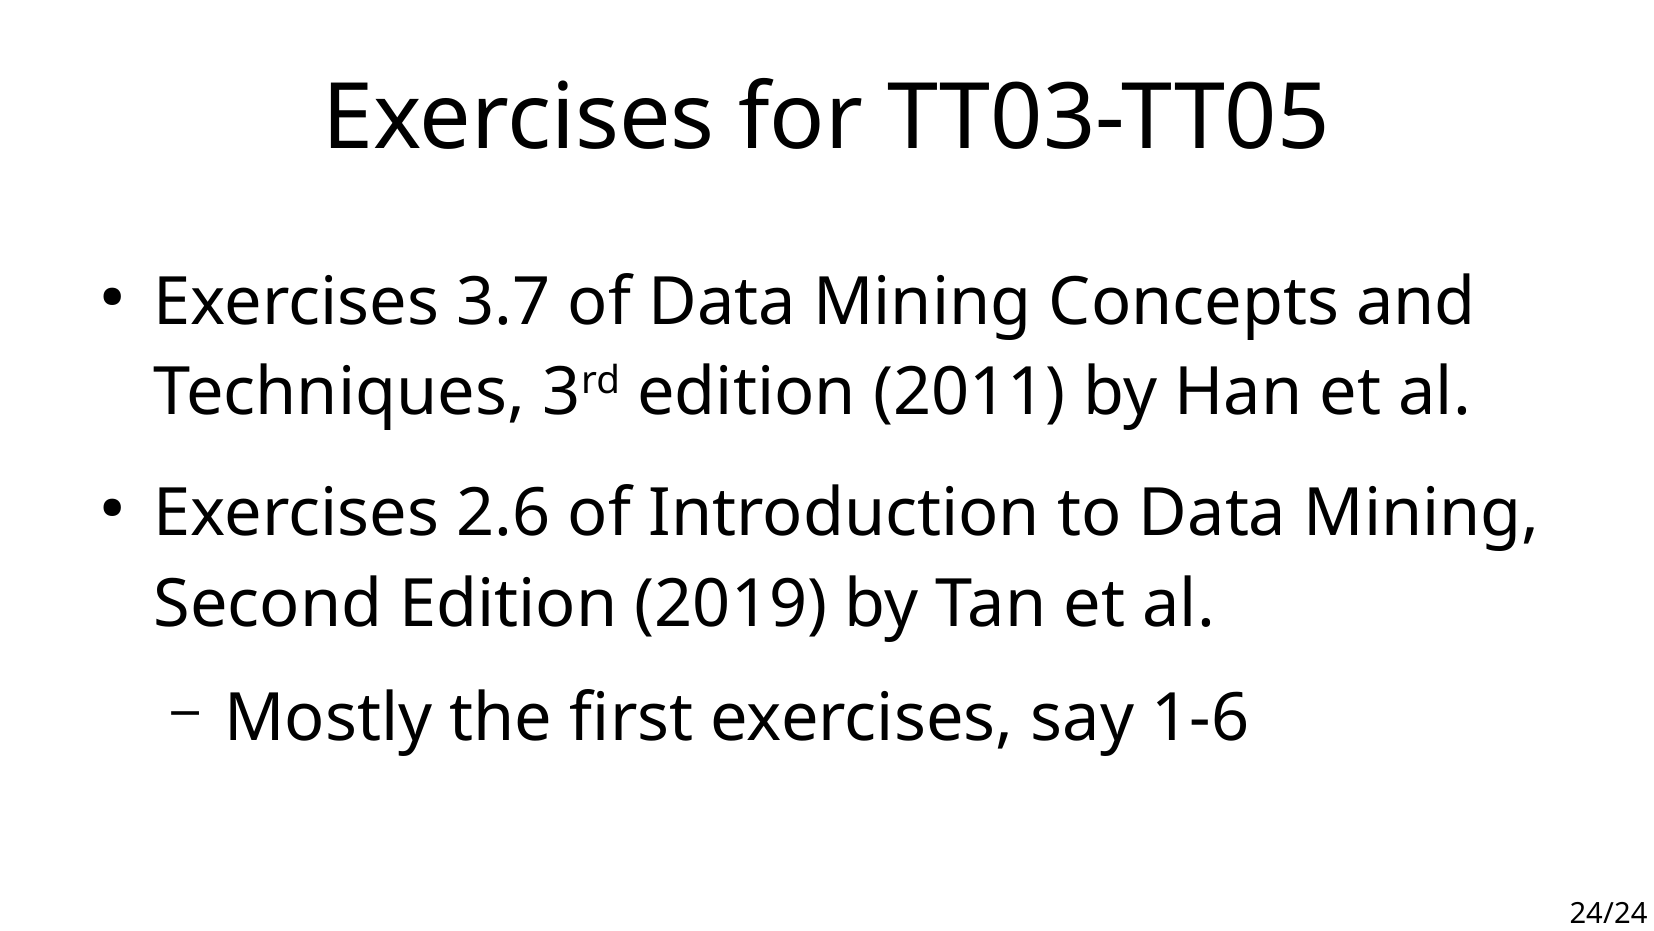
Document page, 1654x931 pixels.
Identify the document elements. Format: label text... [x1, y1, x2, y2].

title Exercises for TT03-TT05 [82, 1, 1571, 226]
list Exercises 3.7 of Data Mining Concepts and Techniques, 3rd edition (2011) by Han et al. Exercises 2.6 of Introduction to Data Mining, Second Edition (2019) by Tan et al. Mostly the first exercises, say 1-6 [82, 253, 1571, 793]
